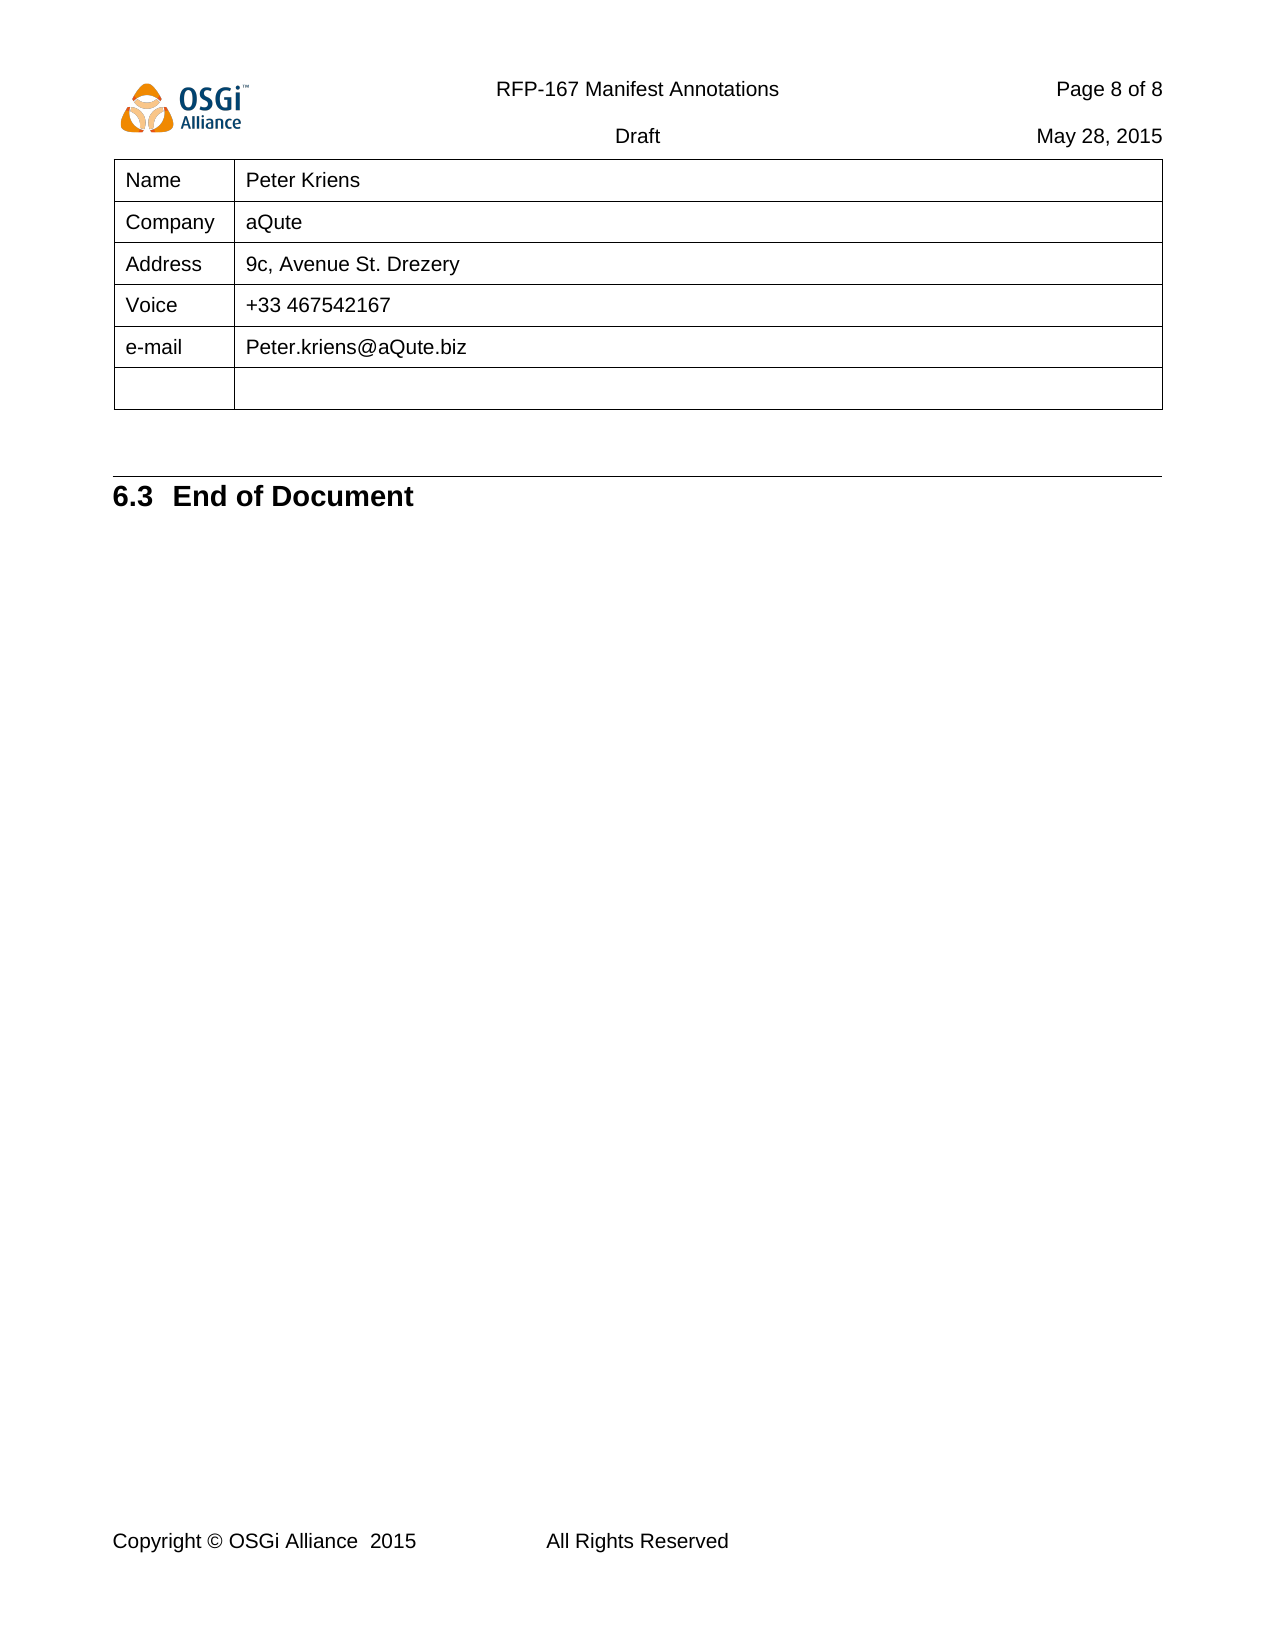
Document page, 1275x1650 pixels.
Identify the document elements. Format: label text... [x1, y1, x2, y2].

subtitle End of Document [112, 477, 1162, 512]
table_cell Voice [115, 285, 234, 326]
table_cell Peter.kriens@aQute.biz [235, 327, 1162, 367]
table_cell +33 467542167 [235, 285, 1162, 326]
table_cell Company [115, 202, 234, 242]
picture [113, 76, 257, 140]
table_header Peter Kriens [235, 160, 1162, 201]
table_header Name [115, 160, 234, 201]
table_cell [115, 368, 234, 409]
table_cell Address [115, 243, 234, 284]
table_cell e-mail [115, 327, 234, 367]
table_cell 9c, Avenue St. Drezery [235, 243, 1162, 284]
table_cell [235, 368, 1162, 409]
table_cell aQute [235, 202, 1162, 242]
